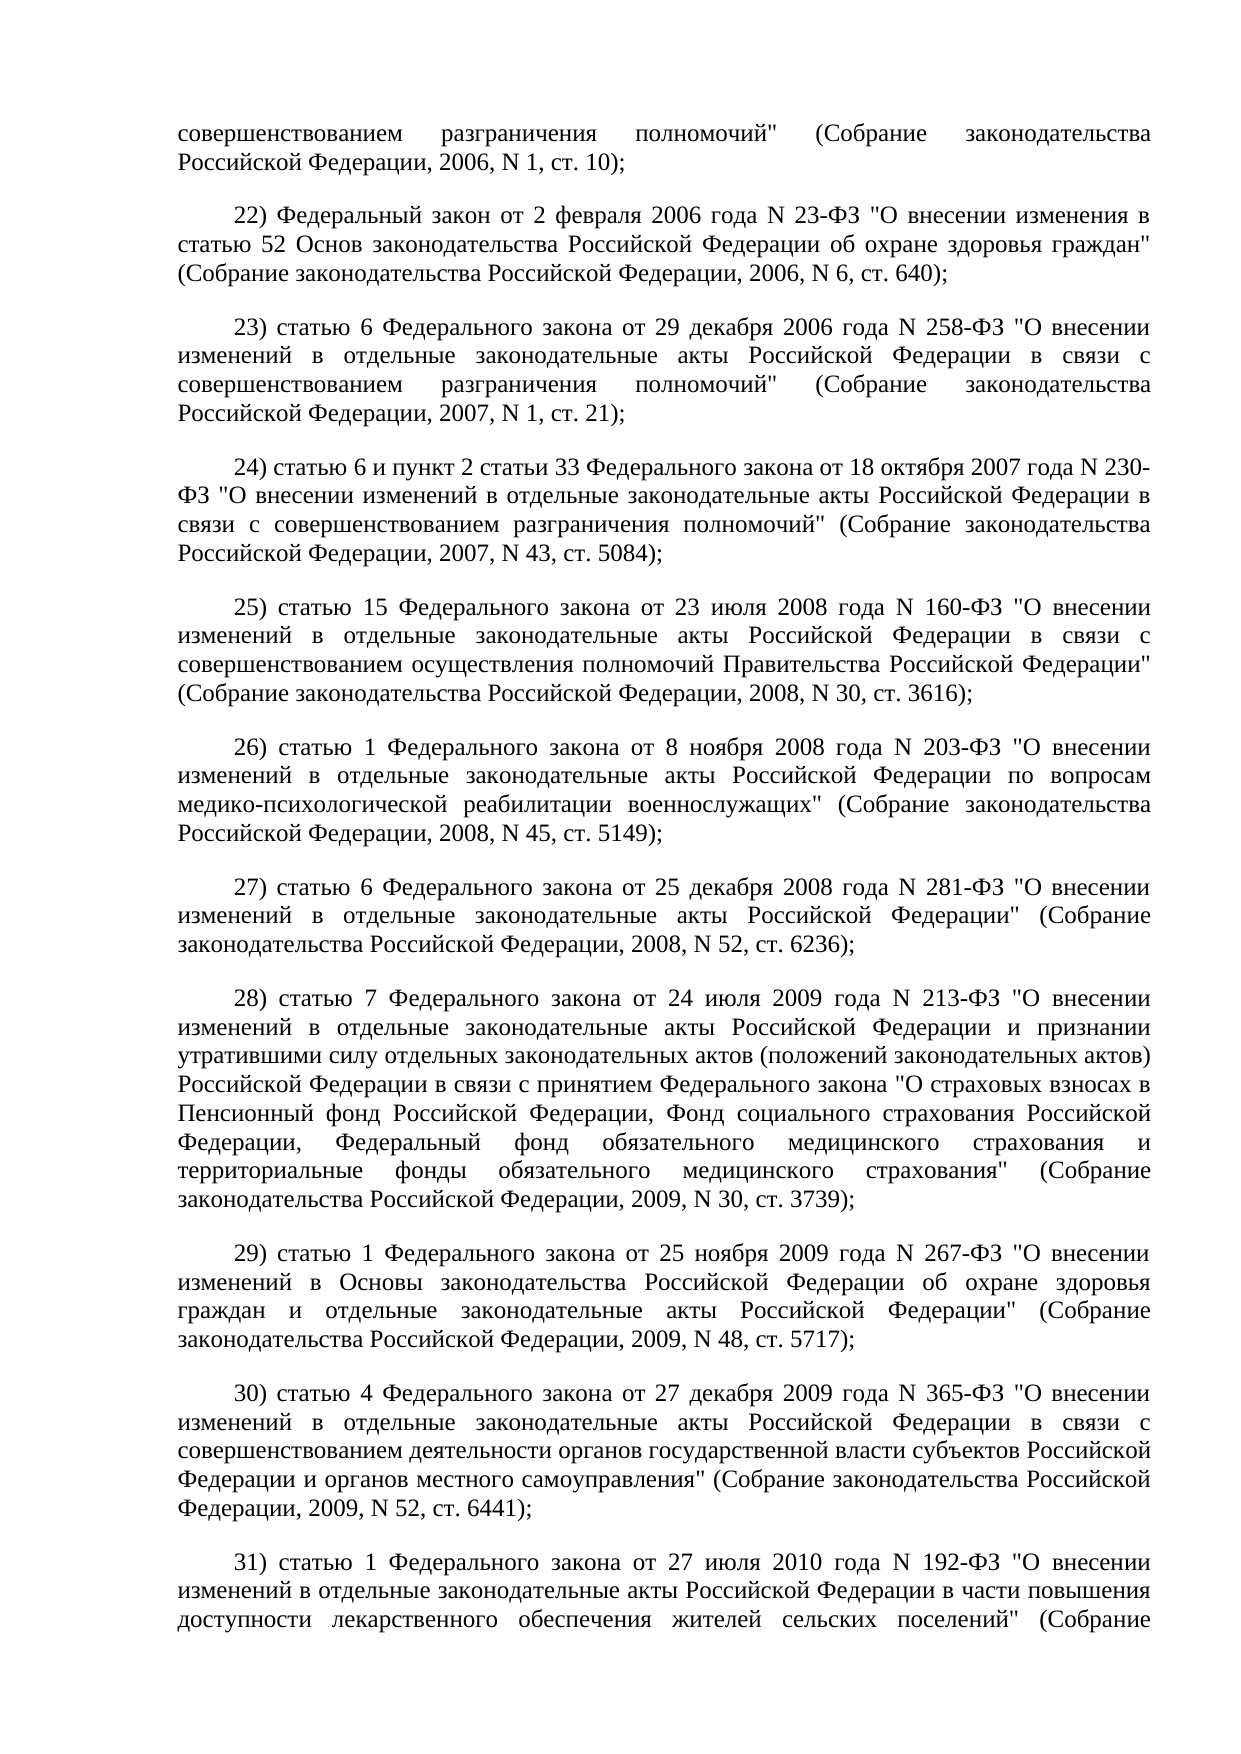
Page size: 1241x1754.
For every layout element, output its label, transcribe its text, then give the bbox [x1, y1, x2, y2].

text 31) статью 1 Федерального закона от 27 июля 2010 года N 192-ФЗ "О внесении изменений в отдельные законодательные акты Российской Федерации в части повышения доступности лекарственного обеспечения жителей сельских поселений" (Собрание [177, 1547, 1152, 1633]
text 27) статью 6 Федерального закона от 25 декабря 2008 года N 281-ФЗ "О внесении изменений в отдельные законодательные акты Российской Федерации" (Собрание законодательства Российской Федерации, 2008, N 52, ст. 6236); [177, 872, 1152, 958]
text совершенствованием разграничения полномочий" (Собрание законодательства Российской Федерации, 2006, N 1, ст. 10); [177, 118, 1152, 176]
text 30) статью 4 Федерального закона от 27 декабря 2009 года N 365-ФЗ "О внесении изменений в отдельные законодательные акты Российской Федерации в связи с совершенствованием деятельности органов государственной власти субъектов Российской Федерации и органов местного самоуправления" (Собрание законодательства Российской Федерации, 2009, N 52, ст. 6441); [177, 1378, 1152, 1522]
text 25) статью 15 Федерального закона от 23 июля 2008 года N 160-ФЗ "О внесении изменений в отдельные законодательные акты Российской Федерации в связи с совершенствованием осуществления полномочий Правительства Российской Федерации" (Собрание законодательства Российской Федерации, 2008, N 30, ст. 3616); [177, 592, 1152, 707]
text 26) статью 1 Федерального закона от 8 ноября 2008 года N 203-ФЗ "О внесении изменений в отдельные законодательные акты Российской Федерации по вопросам медико-психологической реабилитации военнослужащих" (Собрание законодательства Российской Федерации, 2008, N 45, ст. 5149); [177, 732, 1152, 847]
text 28) статью 7 Федерального закона от 24 июля 2009 года N 213-ФЗ "О внесении изменений в отдельные законодательные акты Российской Федерации и признании утратившими силу отдельных законодательных актов (положений законодательных актов) Российской Федерации в связи с принятием Федерального закона "О страховых взносах в Пенсионный фонд Российской Федерации, Фонд социального страхования Российской Федерации, Федеральный фонд обязательного медицинского страхования и территориальные фонды обязательного медицинского страхования" (Собрание законодательства Российской Федерации, 2009, N 30, ст. 3739); [177, 983, 1152, 1213]
text 24) статью 6 и пункт 2 статьи 33 Федерального закона от 18 октября 2007 года N 230-ФЗ "О внесении изменений в отдельные законодательные акты Российской Федерации в связи с совершенствованием разграничения полномочий" (Собрание законодательства Российской Федерации, 2007, N 43, ст. 5084); [177, 452, 1152, 567]
text 22) Федеральный закон от 2 февраля 2006 года N 23-ФЗ "О внесении изменения в статью 52 Основ законодательства Российской Федерации об охране здоровья граждан" (Собрание законодательства Российской Федерации, 2006, N 6, ст. 640); [177, 201, 1152, 287]
text 23) статью 6 Федерального закона от 29 декабря 2006 года N 258-ФЗ "О внесении изменений в отдельные законодательные акты Российской Федерации в связи с совершенствованием разграничения полномочий" (Собрание законодательства Российской Федерации, 2007, N 1, ст. 21); [177, 312, 1152, 427]
text 29) статью 1 Федерального закона от 25 ноября 2009 года N 267-ФЗ "О внесении изменений в Основы законодательства Российской Федерации об охране здоровья граждан и отдельные законодательные акты Российской Федерации" (Собрание законодательства Российской Федерации, 2009, N 48, ст. 5717); [177, 1238, 1152, 1353]
